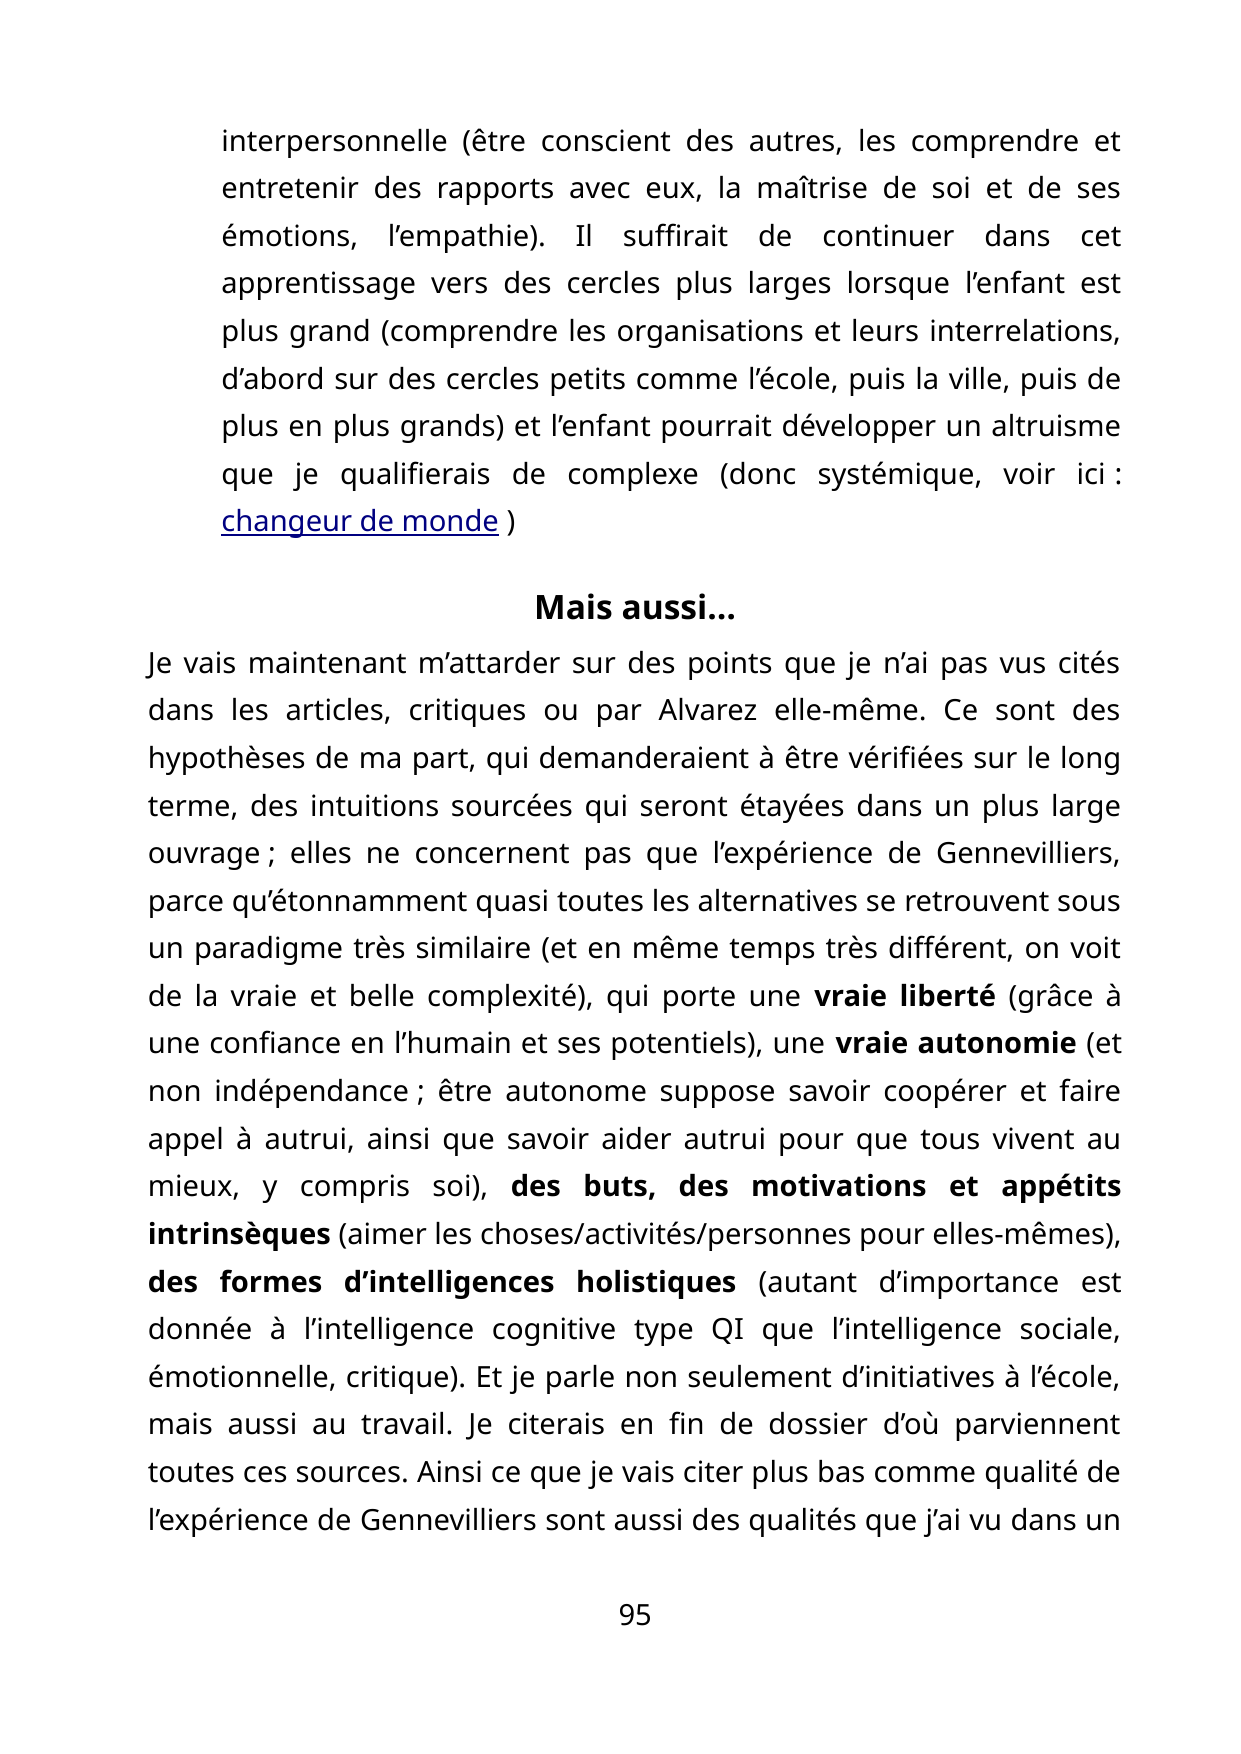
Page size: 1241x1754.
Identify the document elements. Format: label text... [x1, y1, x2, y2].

list interpersonnelle (être conscient des autres, les comprendre et entretenir des rapports avec eux, la maîtrise de soi et de ses émotions, l’empathie). Il suffirait de continuer dans cet apprentissage vers des cercles plus larges lorsque l’enfant est plus grand (comprendre les organisations et leurs interrelations, d’abord sur des cercles petits comme l’école, puis la ville, puis de plus en plus grands) et l’enfant pourrait développer un altruisme que je qualifierais de complexe (donc systémique, voir ici : changeur de monde ) [192, 120, 1122, 540]
text Je vais maintenant m’attarder sur des points que je n’ai pas vus cités dans les articles, critiques ou par Alvarez elle-même. Ce sont des hypothèses de ma part, qui demanderaient à être vérifiées sur le long terme, des intuitions sourcées qui seront étayées dans un plus large ouvrage ; elles ne concernent pas que l’expérience de Gennevilliers, parce qu’étonnamment quasi toutes les alternatives se retrouvent sous un paradigme très similaire (et en même temps très différent, on voit de la vraie et belle complexité), qui porte une vraie liberté (grâce à une confiance en l’humain et ses potentiels), une vraie autonomie (et non indépendance ; être autonome suppose savoir coopérer et faire appel à autrui, ainsi que savoir aider autrui pour que tous vivent au mieux, y compris soi), des buts, des motivations et appétits intrinsèques (aimer les choses/activités/personnes pour elles-mêmes), des formes d’intelligences holistiques (autant d’importance est donnée à l’intelligence cognitive type QI que l’intelligence sociale, émotionnelle, critique). Et je parle non seulement d’initiatives à l’école, mais aussi au travail. Je citerais en fin de dossier d’où parviennent toutes ces sources. Ainsi ce que je vais citer plus bas comme qualité de l’expérience de Gennevilliers sont aussi des qualités que j’ai vu dans un [148, 642, 1122, 1538]
subtitle Mais aussi… [148, 584, 1122, 629]
